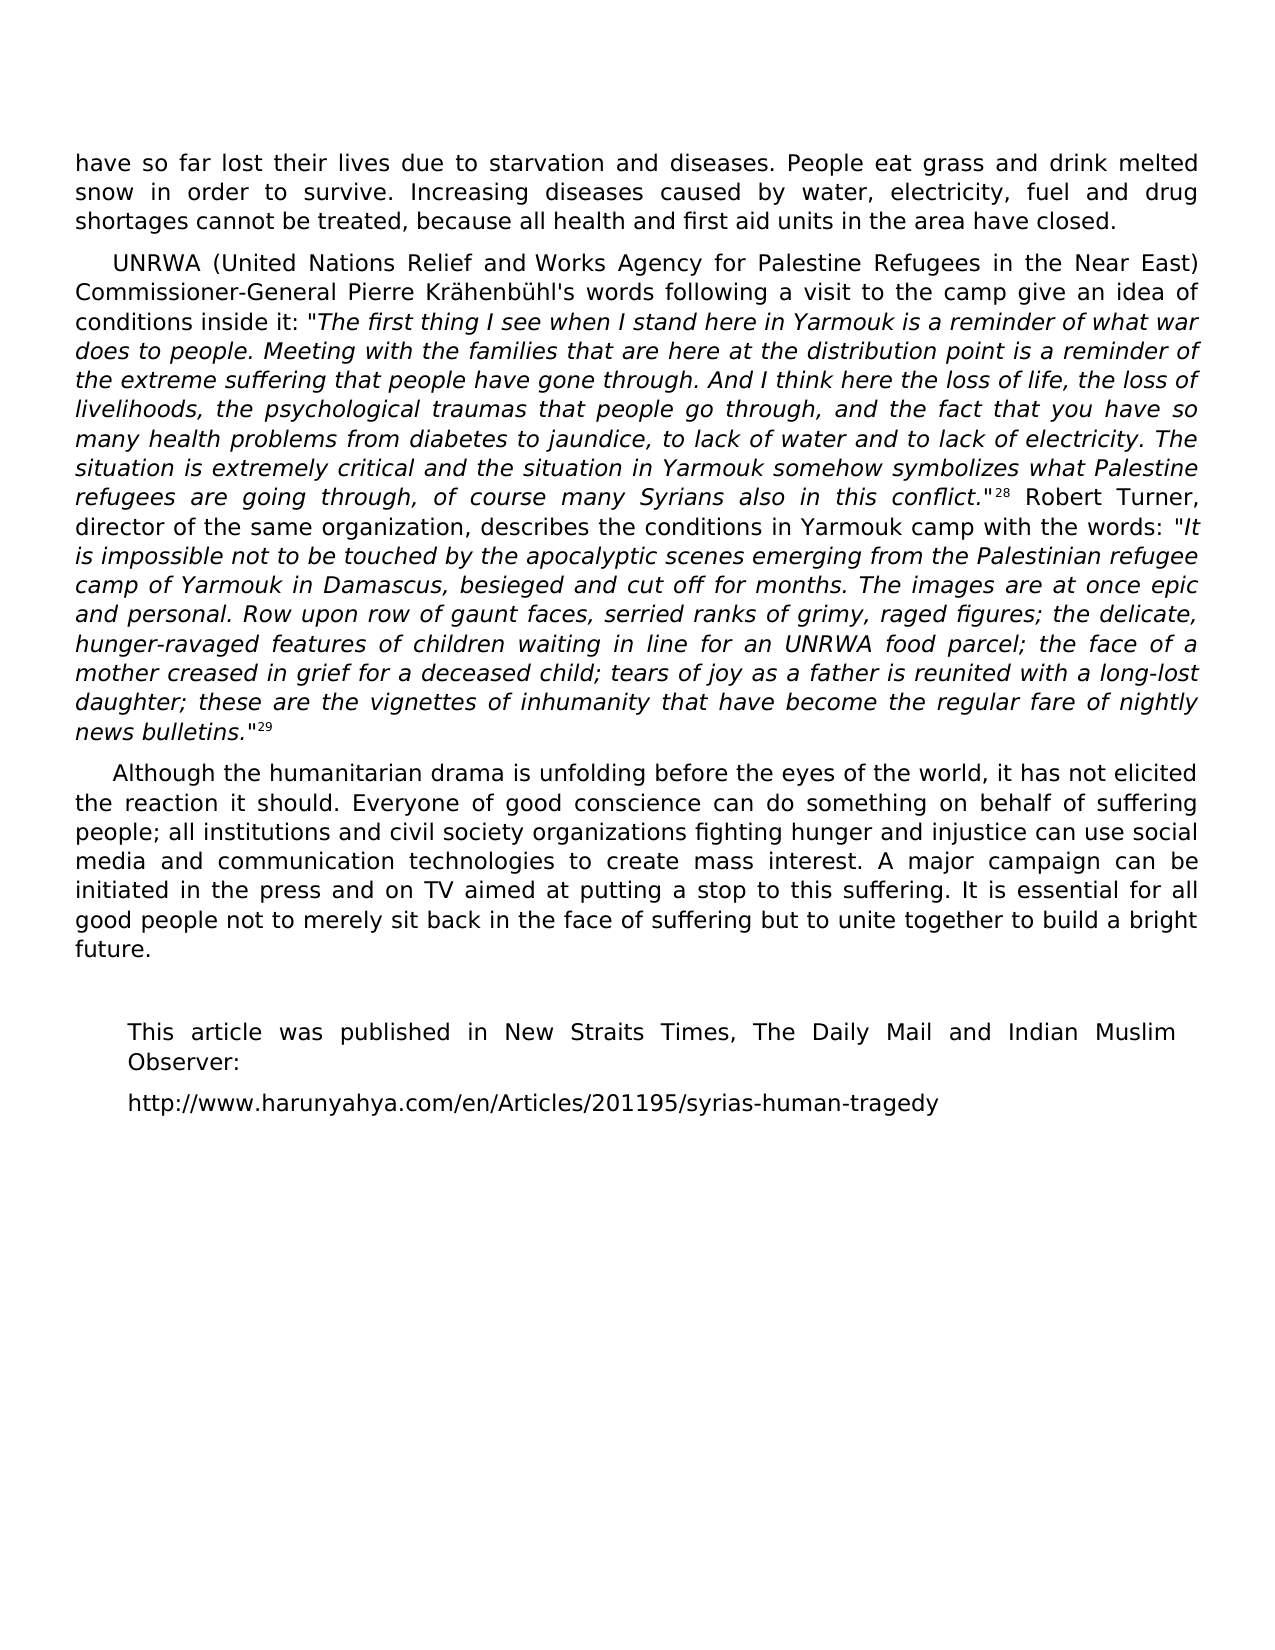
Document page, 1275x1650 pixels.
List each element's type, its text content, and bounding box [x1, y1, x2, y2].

text http://www.harunyahya.com/en/Articles/201195/syrias-human-tragedy [127, 1091, 1177, 1117]
text UNRWA (United Nations Relief and Works Agency for Palestine Refugees in the Near East) Commissioner-General Pierre Krähenbühl's words following a visit to the camp give an idea of conditions inside it: "The first thing I see when I stand here in Yarmouk is a reminder of what war does to people. Meeting with the families that are here at the distribution point is a reminder of the extreme suffering that people have gone through. And I think here the loss of life, the loss of livelihoods, the psychological traumas that people go through, and the fact that you have so many health problems from diabetes to jaundice, to lack of water and to lack of electricity. The situation is extremely critical and the situation in Yarmouk somehow symbolizes what Palestine refugees are going through, of course many Syrians also in this conflict."28 Robert Turner, director of the same organization, describes the conditions in Yarmouk camp with the words: "It is impossible not to be touched by the apocalyptic scenes emerging from the Palestinian refugee camp of Yarmouk in Damascus, besieged and cut off for months. The images are at once epic and personal. Row upon row of gaunt faces, serried ranks of grimy, raged figures; the delicate, hunger-ravaged features of children waiting in line for an UNRWA food parcel; the face of a mother creased in grief for a deceased child; tears of joy as a father is reunited with a long-lost daughter; these are the vignettes of inhumanity that have become the regular fare of nightly news bulletins."29 [75, 250, 1200, 745]
text This article was published in New Straits Times, The Daily Mail and Indian Muslim Observer: [127, 1019, 1177, 1076]
text have so far lost their lives due to starvation and diseases. People eat grass and drink melted snow in order to survive. Increasing diseases caused by water, electricity, fuel and drug shortages cannot be treated, because all health and first aid units in the area have closed. [75, 150, 1200, 235]
text Although the humanitarian drama is unfolding before the eyes of the world, it has not elicited the reaction it should. Everyone of good conscience can do something on behalf of suffering people; all institutions and civil society organizations fighting hunger and injustice can use social media and communication technologies to create mass interest. A major campaign can be initiated in the press and on TV aimed at putting a stop to this suffering. It is essential for all good people not to merely sit back in the face of suffering but to unite together to build a bright future. [75, 760, 1200, 963]
